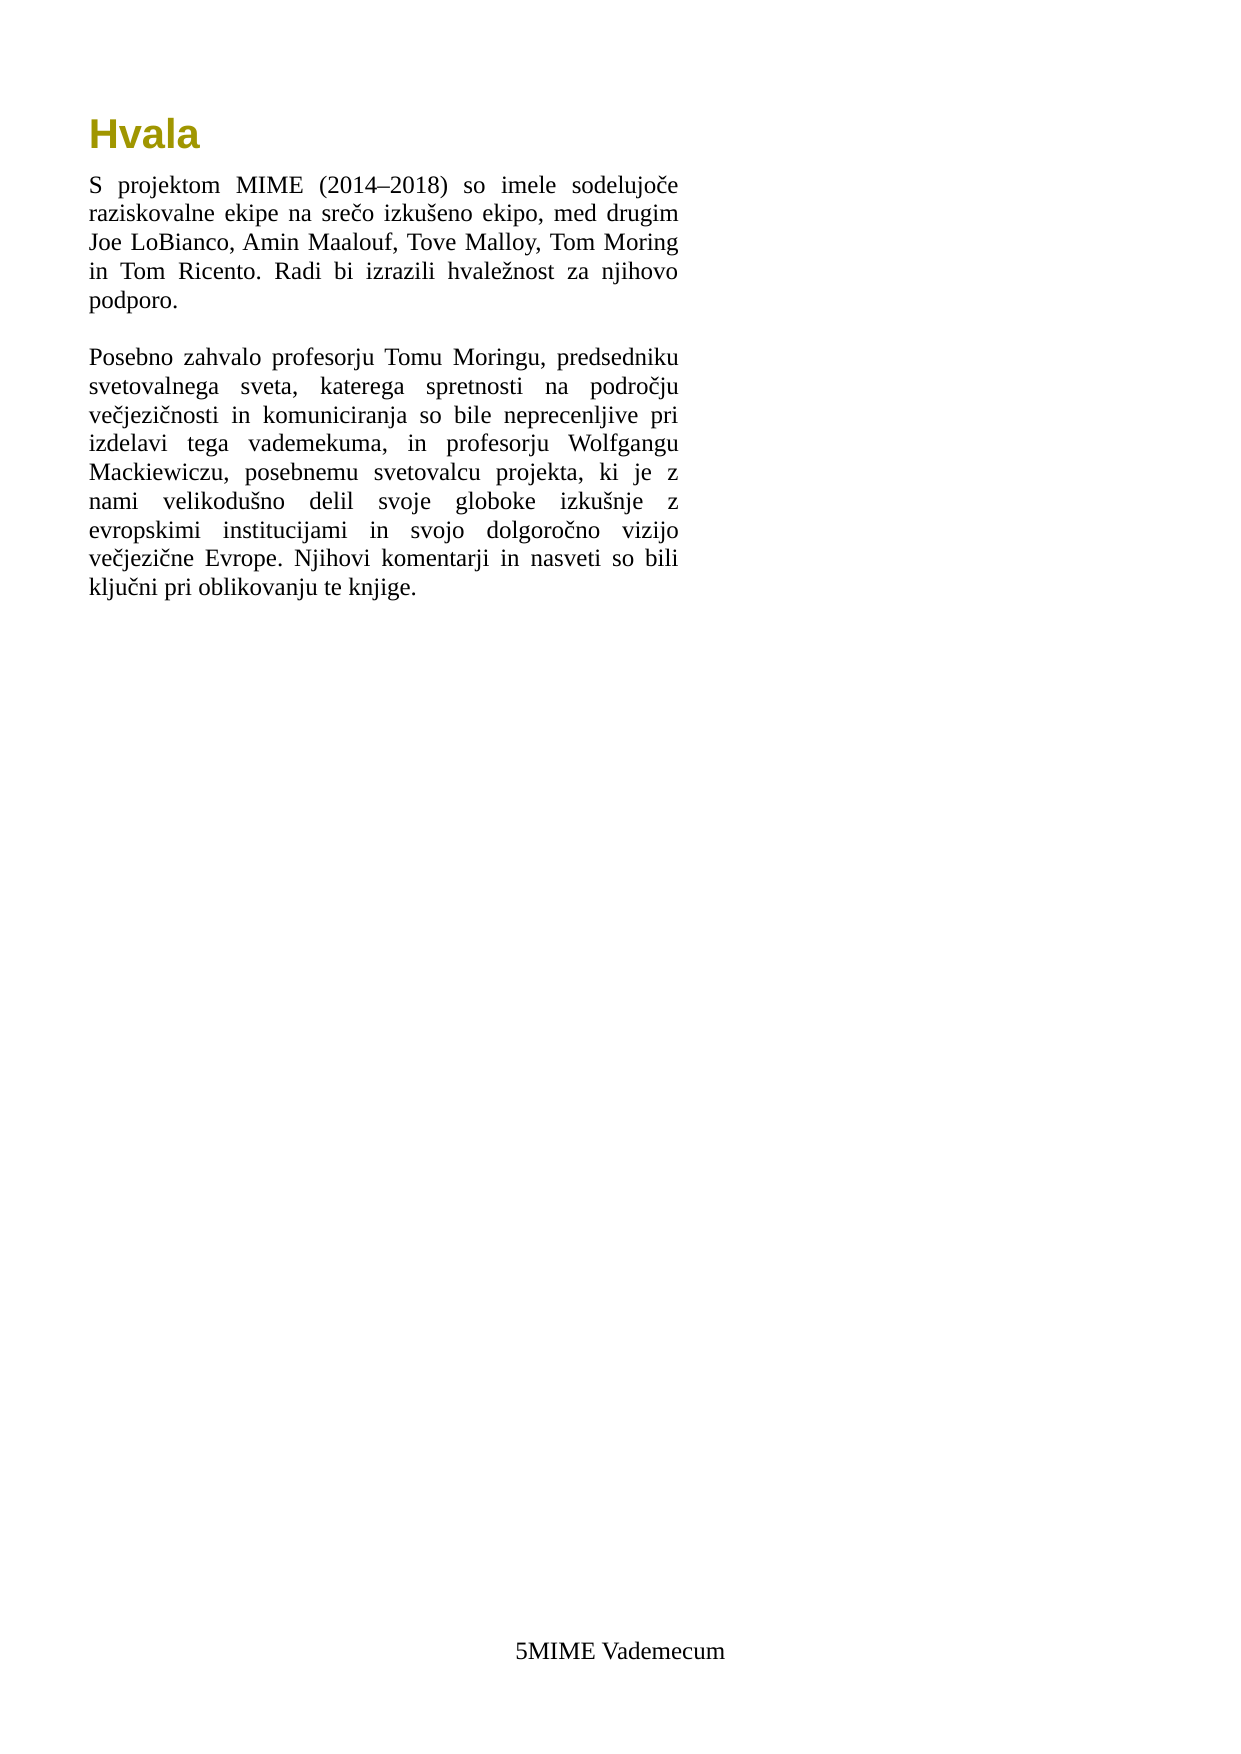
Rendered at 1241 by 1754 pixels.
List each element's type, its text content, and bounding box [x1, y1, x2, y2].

subtitle Hvala [88, 109, 1152, 157]
text S projektom MIME (2014–2018) so imele sodelujoče raziskovalne ekipe na srečo izkušeno ekipo, med drugim Joe LoBianco, Amin Maalouf, Tove Malloy, Tom Moring in Tom Ricento. Radi bi izrazili hvaležnost za njihovo podporo. [88, 170, 679, 313]
text Posebno zahvalo profesorju Tomu Moringu, predsedniku svetovalnega sveta, katerega spretnosti na področju večjezičnosti in komuniciranja so bile neprecenljive pri izdelavi tega vademekuma, in profesorju Wolfgangu Mackiewiczu, posebnemu svetovalcu projekta, ki je z nami velikodušno delil svoje globoke izkušnje z evropskimi institucijami in svojo dolgoročno vizijo večjezične Evrope. Njihovi komentarji in nasveti so bili ključni pri oblikovanju te knjige. [88, 342, 679, 601]
